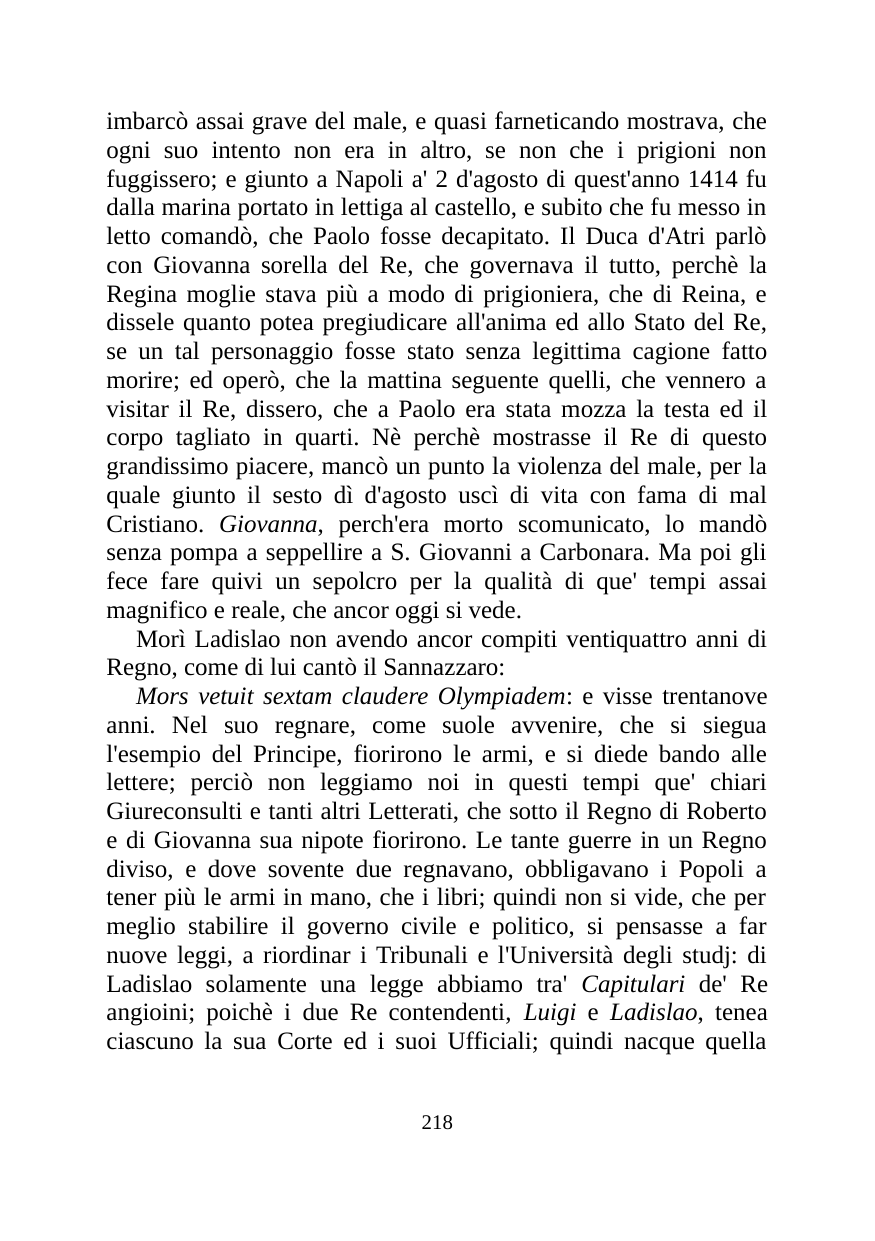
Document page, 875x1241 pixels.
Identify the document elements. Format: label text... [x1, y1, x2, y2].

text Morì Ladislao non avendo ancor compiti ventiquattro anni di Regno, come di lui cantò il Sannazzaro: [106, 624, 768, 681]
text imbarcò assai grave del male, e quasi farneticando mostrava, che ogni suo intento non era in altro, se non che i prigioni non fuggissero; e giunto a Napoli a' 2 d'agosto di quest'anno 1414 fu dalla marina portato in lettiga al castello, e subito che fu messo in letto comandò, che Paolo fosse decapitato. Il Duca d'Atri parlò con Giovanna sorella del Re, che governava il tutto, perchè la Regina moglie stava più a modo di prigioniera, che di Reina, e dissele quanto potea pregiudicare all'anima ed allo Stato del Re, se un tal personaggio fosse stato senza legittima cagione fatto morire; ed operò, che la mattina seguente quelli, che vennero a visitar il Re, dissero, che a Paolo era stata mozza la testa ed il corpo tagliato in quarti. Nè perchè mostrasse il Re di questo grandissimo piacere, mancò un punto la violenza del male, per la quale giunto il sesto dì d'agosto uscì di vita con fama di mal Cristiano. Giovanna, perch'era morto scomunicato, lo mandò senza pompa a seppellire a S. Giovanni a Carbonara. Ma poi gli fece fare quivi un sepolcro per la qualità di que' tempi assai magnifico e reale, che ancor oggi si vede. [106, 106, 768, 624]
text Mors vetuit sextam claudere Olympiadem: e visse trentanove anni. Nel suo regnare, come suole avvenire, che si siegua l'esempio del Principe, fiorirono le armi, e si diede bando alle lettere; perciò non leggiamo noi in questi tempi que' chiari Giureconsulti e tanti altri Letterati, che sotto il Regno di Roberto e di Giovanna sua nipote fiorirono. Le tante guerre in un Regno diviso, e dove sovente due regnavano, obbligavano i Popoli a tener più le armi in mano, che i libri; quindi non si vide, che per meglio stabilire il governo civile e politico, si pensasse a far nuove leggi, a riordinar i Tribunali e l'Università degli studj: di Ladislao solamente una legge abbiamo tra' Capitulari de' Re angioini; poichè i due Re contendenti, Luigi e Ladislao, tenea ciascuno la sua Corte ed i suoi Ufficiali; quindi nacque quella [106, 681, 768, 1055]
